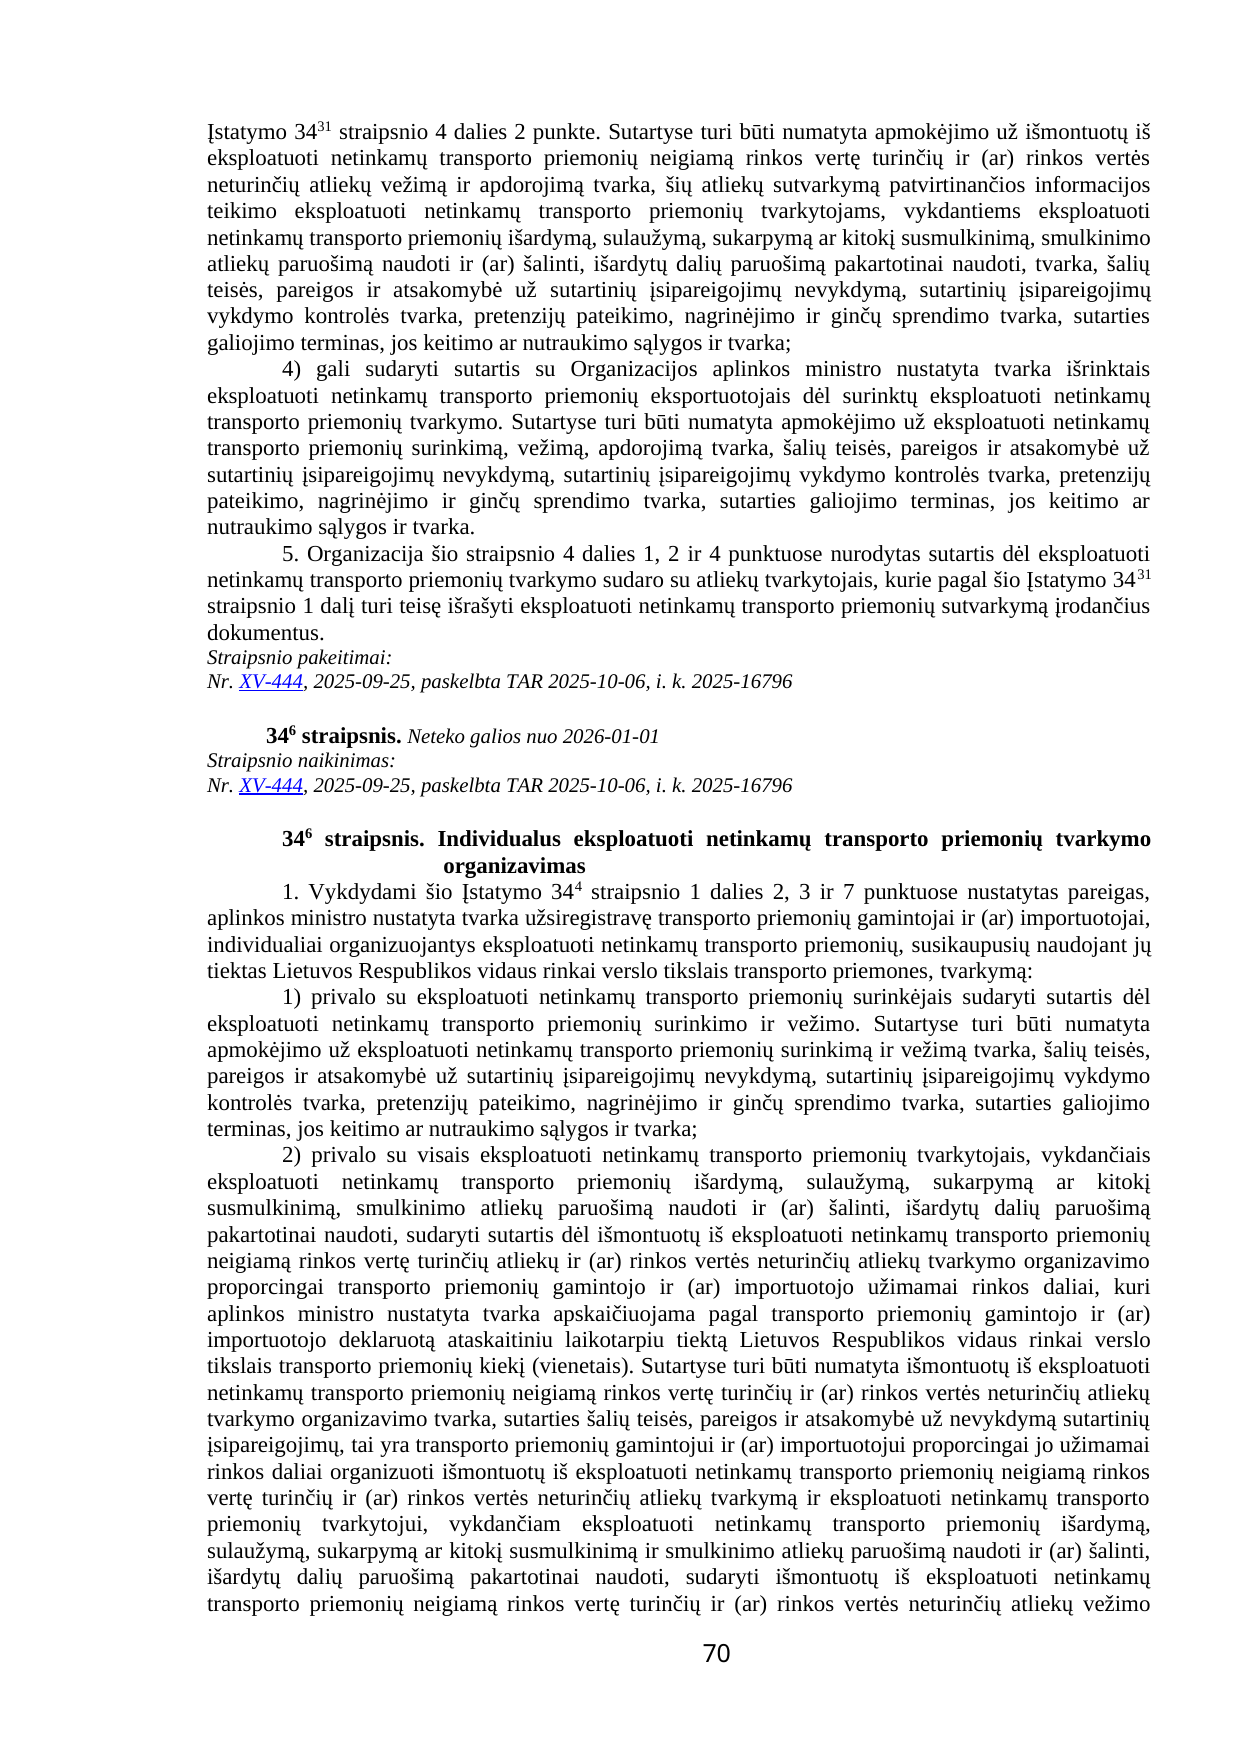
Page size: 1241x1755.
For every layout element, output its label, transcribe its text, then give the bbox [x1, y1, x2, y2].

text 346 straipsnis. Individualus eksploatuoti netinkamų transporto priemonių tvarkymo organizavimas [282, 825, 1152, 878]
text 1) privalo su eksploatuoti netinkamų transporto priemonių surinkėjais sudaryti sutartis dėl eksploatuoti netinkamų transporto priemonių surinkimo ir vežimo. Sutartyse turi būti numatyta apmokėjimo už eksploatuoti netinkamų transporto priemonių surinkimą ir vežimą tvarka, šalių teisės, pareigos ir atsakomybė už sutartinių įsipareigojimų nevykdymą, sutartinių įsipareigojimų vykdymo kontrolės tvarka, pretenzijų pateikimo, nagrinėjimo ir ginčų sprendimo tvarka, sutarties galiojimo terminas, jos keitimo ar nutraukimo sąlygos ir tvarka; [207, 983, 1152, 1142]
text Nr. XV-444, 2025-09-25, paskelbta TAR 2025-10-06, i. k. 2025-16796 [207, 772, 1152, 797]
text 346 straipsnis. Neteko galios nuo 2026-01-01 [207, 722, 1152, 748]
text Įstatymo 3431 straipsnio 4 dalies 2 punkte. Sutartyse turi būti numatyta apmokėjimo už išmontuotų iš eksploatuoti netinkamų transporto priemonių neigiamą rinkos vertę turinčių ir (ar) rinkos vertės neturinčių atliekų vežimą ir apdorojimą tvarka, šių atliekų sutvarkymą patvirtinančios informacijos teikimo eksploatuoti netinkamų transporto priemonių tvarkytojams, vykdantiems eksploatuoti netinkamų transporto priemonių išardymą, sulaužymą, sukarpymą ar kitokį susmulkinimą, smulkinimo atliekų paruošimą naudoti ir (ar) šalinti, išardytų dalių paruošimą pakartotinai naudoti, tvarka, šalių teisės, pareigos ir atsakomybė už sutartinių įsipareigojimų nevykdymą, sutartinių įsipareigojimų vykdymo kontrolės tvarka, pretenzijų pateikimo, nagrinėjimo ir ginčų sprendimo tvarka, sutarties galiojimo terminas, jos keitimo ar nutraukimo sąlygos ir tvarka; [207, 118, 1152, 355]
text 5. Organizacija šio straipsnio 4 dalies 1, 2 ir 4 punktuose nurodytas sutartis dėl eksploatuoti netinkamų transporto priemonių tvarkymo sudaro su atliekų tvarkytojais, kurie pagal šio Įstatymo 3431 straipsnio 1 dalį turi teisę išrašyti eksploatuoti netinkamų transporto priemonių sutvarkymą įrodančius dokumentus. [207, 540, 1152, 645]
text Nr. XV-444, 2025-09-25, paskelbta TAR 2025-10-06, i. k. 2025-16796 [207, 669, 1152, 693]
text Straipsnio naikinimas: [207, 748, 1152, 772]
text 1. Vykdydami šio Įstatymo 344 straipsnio 1 dalies 2, 3 ir 7 punktuose nustatytas pareigas, aplinkos ministro nustatyta tvarka užsiregistravę transporto priemonių gamintojai ir (ar) importuotojai, individualiai organizuojantys eksploatuoti netinkamų transporto priemonių, susikaupusių naudojant jų tiektas Lietuvos Respublikos vidaus rinkai verslo tikslais transporto priemones, tvarkymą: [207, 878, 1152, 983]
text 2) privalo su visais eksploatuoti netinkamų transporto priemonių tvarkytojais, vykdančiais eksploatuoti netinkamų transporto priemonių išardymą, sulaužymą, sukarpymą ar kitokį susmulkinimą, smulkinimo atliekų paruošimą naudoti ir (ar) šalinti, išardytų dalių paruošimą pakartotinai naudoti, sudaryti sutartis dėl išmontuotų iš eksploatuoti netinkamų transporto priemonių neigiamą rinkos vertę turinčių atliekų ir (ar) rinkos vertės neturinčių atliekų tvarkymo organizavimo proporcingai transporto priemonių gamintojo ir (ar) importuotojo užimamai rinkos daliai, kuri aplinkos ministro nustatyta tvarka apskaičiuojama pagal transporto priemonių gamintojo ir (ar) importuotojo deklaruotą ataskaitiniu laikotarpiu tiektą Lietuvos Respublikos vidaus rinkai verslo tikslais transporto priemonių kiekį (vienetais). Sutartyse turi būti numatyta išmontuotų iš eksploatuoti netinkamų transporto priemonių neigiamą rinkos vertę turinčių ir (ar) rinkos vertės neturinčių atliekų tvarkymo organizavimo tvarka, sutarties šalių teisės, pareigos ir atsakomybė už nevykdymą sutartinių įsipareigojimų, tai yra transporto priemonių gamintojui ir (ar) importuotojui proporcingai jo užimamai rinkos daliai organizuoti išmontuotų iš eksploatuoti netinkamų transporto priemonių neigiamą rinkos vertę turinčių ir (ar) rinkos vertės neturinčių atliekų tvarkymą ir eksploatuoti netinkamų transporto priemonių tvarkytojui, vykdančiam eksploatuoti netinkamų transporto priemonių išardymą, sulaužymą, sukarpymą ar kitokį susmulkinimą ir smulkinimo atliekų paruošimą naudoti ir (ar) šalinti, išardytų dalių paruošimą pakartotinai naudoti, sudaryti išmontuotų iš eksploatuoti netinkamų transporto priemonių neigiamą rinkos vertę turinčių ir (ar) rinkos vertės neturinčių atliekų vežimo [207, 1142, 1152, 1616]
text Straipsnio pakeitimai: [207, 645, 1152, 669]
text 4) gali sudaryti sutartis su Organizacijos aplinkos ministro nustatyta tvarka išrinktais eksploatuoti netinkamų transporto priemonių eksportuotojais dėl surinktų eksploatuoti netinkamų transporto priemonių tvarkymo. Sutartyse turi būti numatyta apmokėjimo už eksploatuoti netinkamų transporto priemonių surinkimą, vežimą, apdorojimą tvarka, šalių teisės, pareigos ir atsakomybė už sutartinių įsipareigojimų nevykdymą, sutartinių įsipareigojimų vykdymo kontrolės tvarka, pretenzijų pateikimo, nagrinėjimo ir ginčų sprendimo tvarka, sutarties galiojimo terminas, jos keitimo ar nutraukimo sąlygos ir tvarka. [207, 355, 1152, 540]
